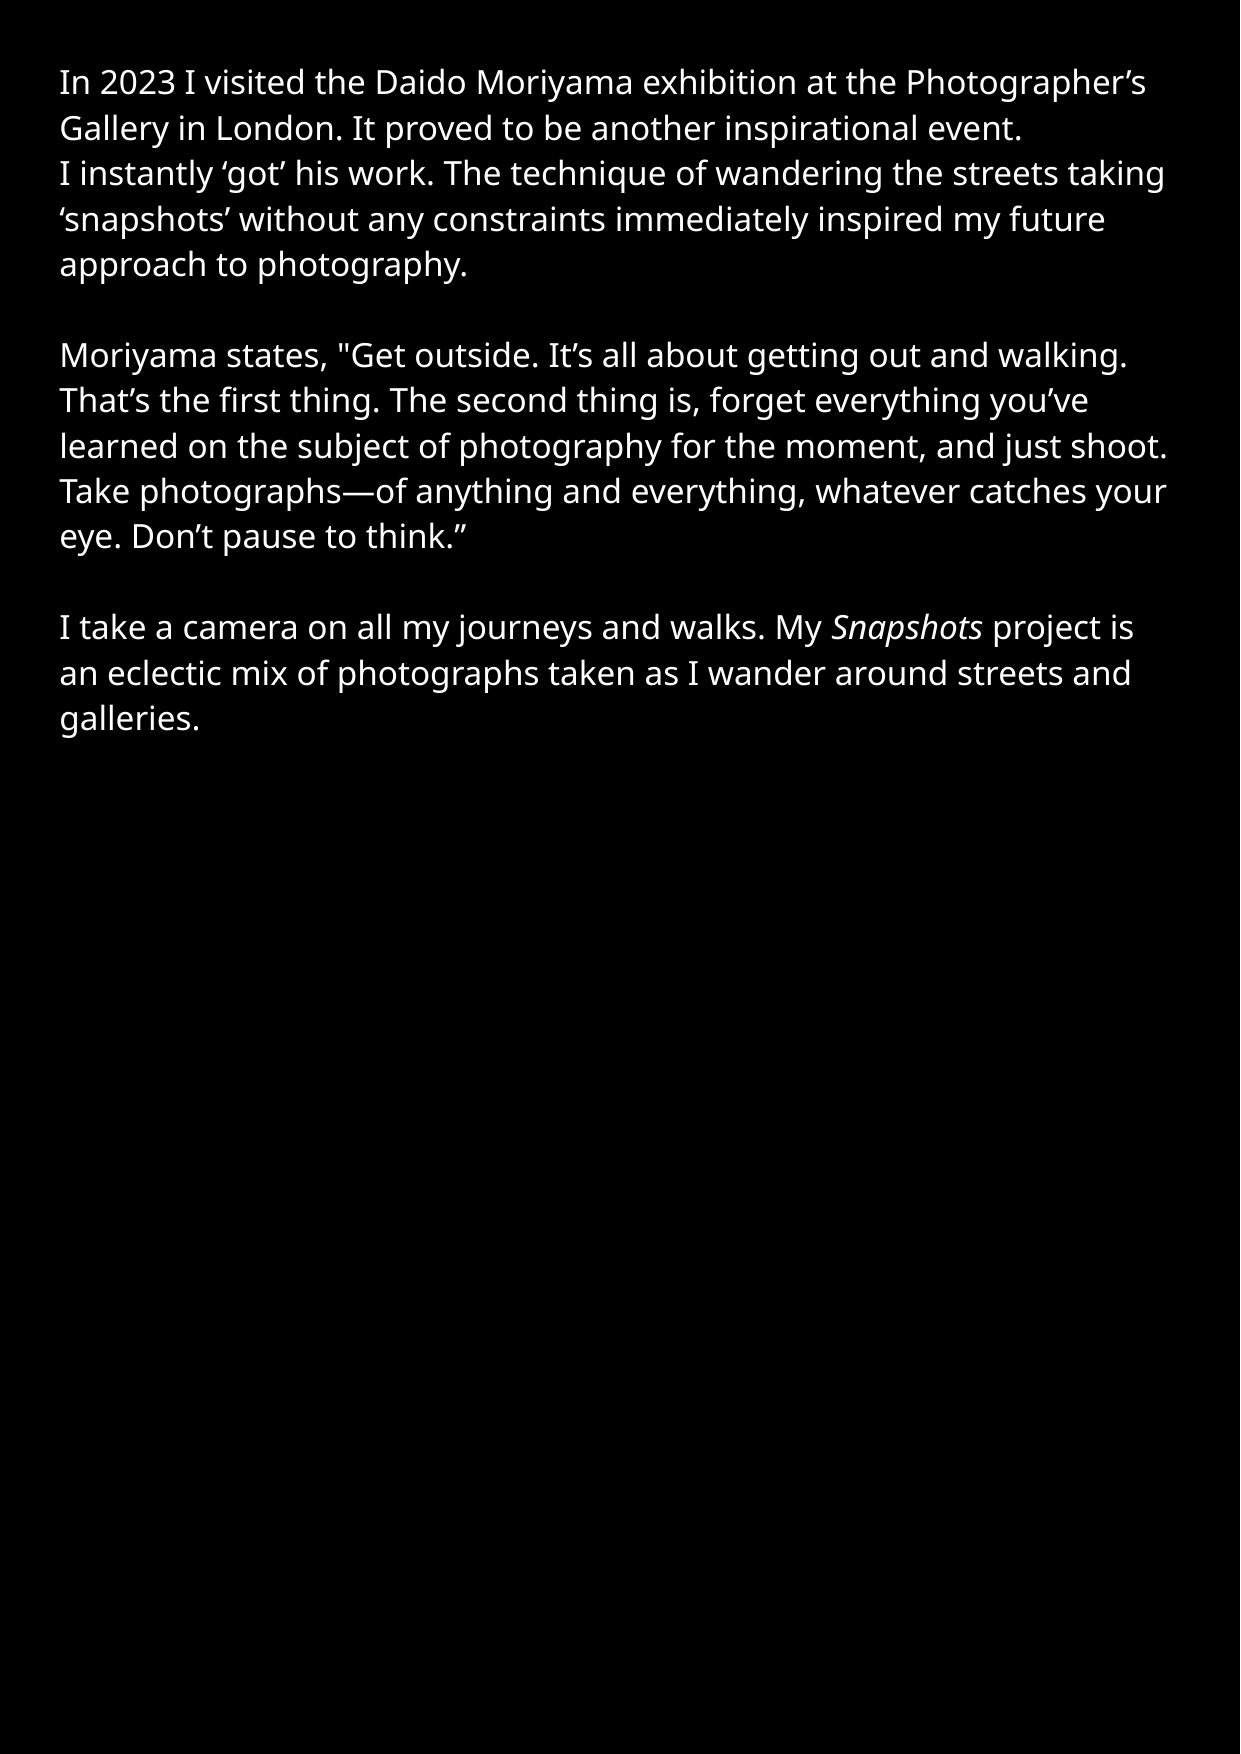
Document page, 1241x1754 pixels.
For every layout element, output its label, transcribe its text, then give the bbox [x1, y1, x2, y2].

text I take a camera on all my journeys and walks. My Snapshots project is an eclectic mix of photographs taken as I wander around streets and galleries. [59, 604, 1181, 740]
text I instantly ‘got’ his work. The technique of wandering the streets taking ‘snapshots’ without any constraints immediately inspired my future approach to photography. [59, 150, 1181, 286]
text In 2023 I visited the Daido Moriyama exhibition at the Photographer’s Gallery in London. It proved to be another inspirational event. [59, 59, 1181, 150]
text Moriyama states, "Get outside. It’s all about getting out and walking. That’s the first thing. The second thing is, forget everything you’ve learned on the subject of photography for the moment, and just shoot. Take photographs—of anything and everything, whatever catches your eye. Don’t pause to think.” [59, 332, 1181, 559]
